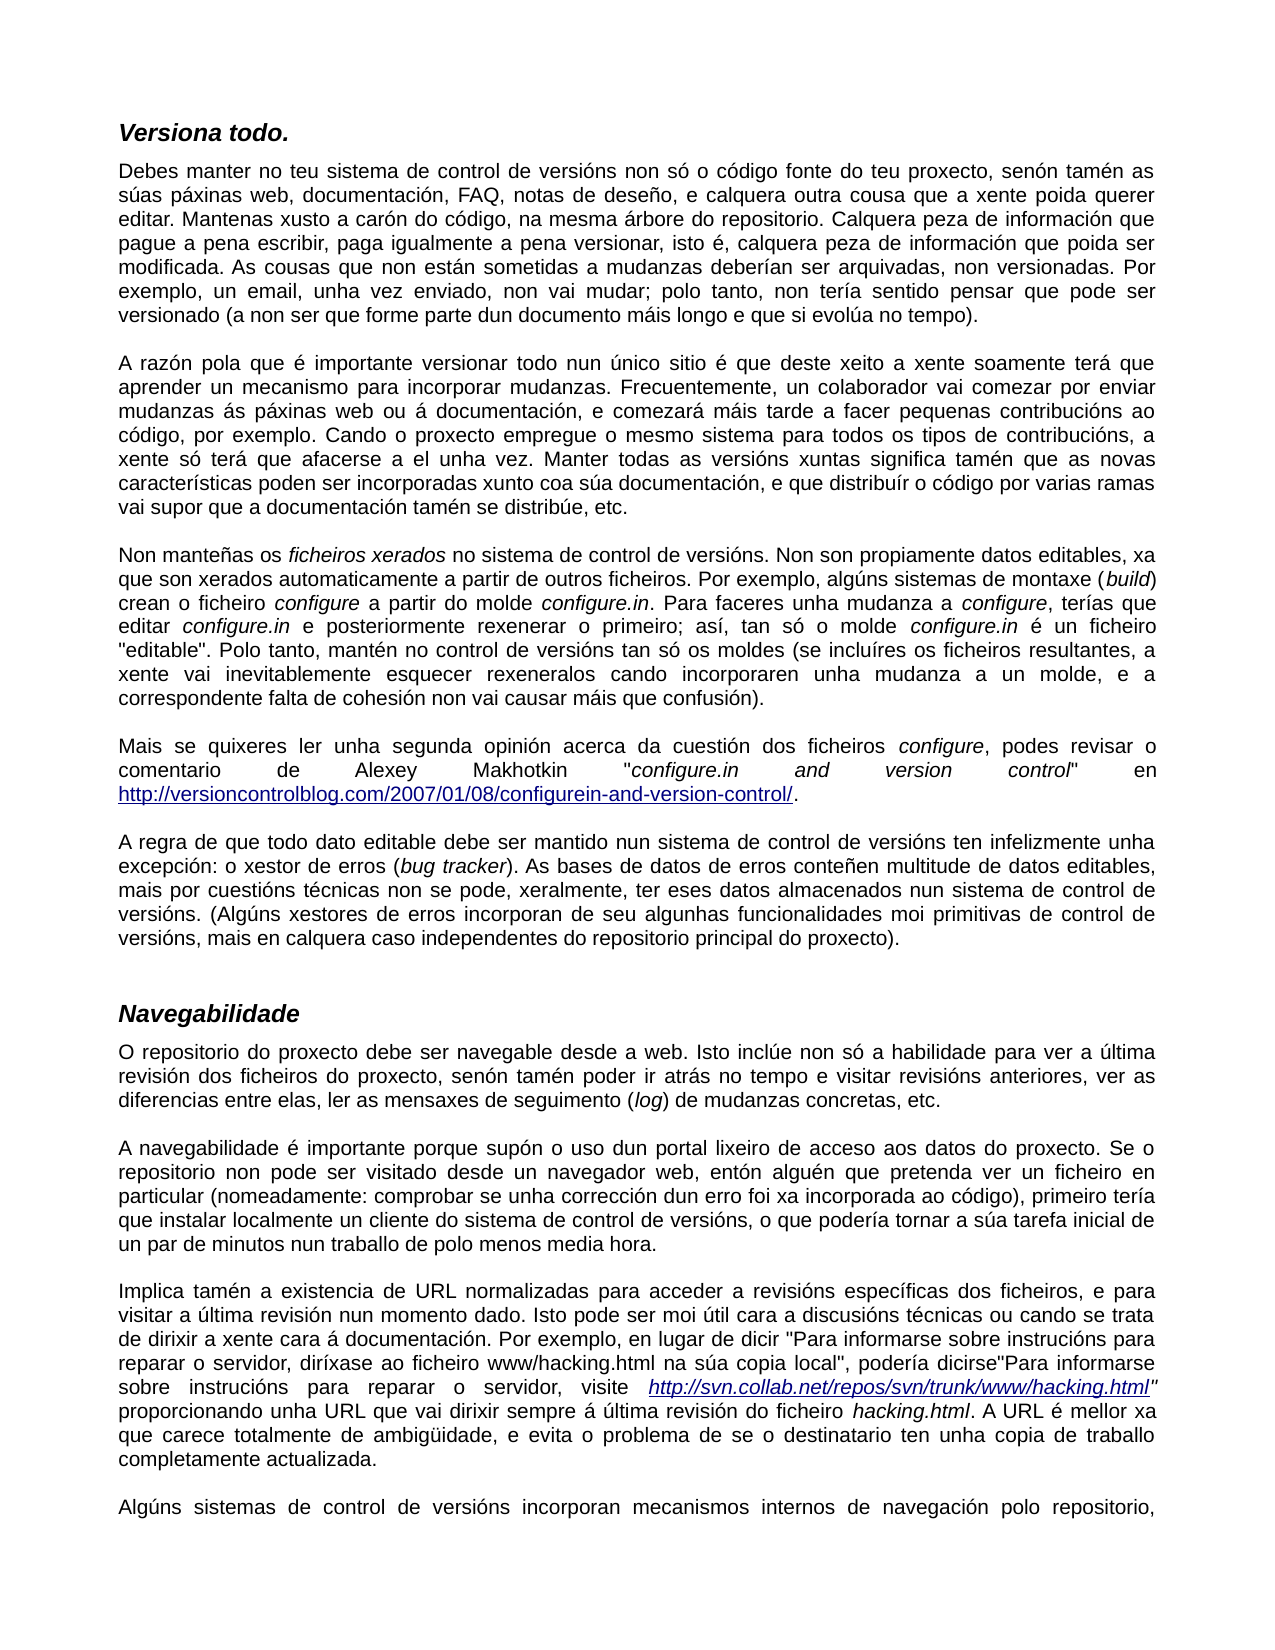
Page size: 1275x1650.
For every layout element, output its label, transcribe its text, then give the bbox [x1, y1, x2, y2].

text Implica tamén a existencia de URL normalizadas para acceder a revisións específicas dos ficheiros, e para visitar a última revisión nun momento dado. Isto pode ser moi útil cara a discusións técnicas ou cando se trata de dirixir a xente cara á documentación. Por exemplo, en lugar de dicir "Para informarse sobre instrucións para reparar o servidor, diríxase ao ficheiro www/hacking.html na súa copia local", podería dicirse"Para informarse sobre instrucións para reparar o servidor, visite http://svn.collab.net/repos/svn/trunk/www/hacking.html" proporcionando unha URL que vai dirixir sempre á última revisión do ficheiro hacking.html. A URL é mellor xa que carece totalmente de ambigüidade, e evita o problema de se o destinatario ten unha copia de traballo completamente actualizada. [118, 1279, 1157, 1471]
subtitle Versiona todo. [118, 118, 1157, 147]
text A regra de que todo dato editable debe ser mantido nun sistema de control de versións ten infelizmente unha excepción: o xestor de erros (bug tracker). As bases de datos de erros conteñen multitude de datos editables, mais por cuestións técnicas non se pode, xeralmente, ter eses datos almacenados nun sistema de control de versións. (Algúns xestores de erros incorporan de seu algunhas funcionalidades moi primitivas de control de versións, mais en calquera caso independentes do repositorio principal do proxecto). [118, 830, 1157, 950]
text O repositorio do proxecto debe ser navegable desde a web. Isto inclúe non só a habilidade para ver a última revisión dos ficheiros do proxecto, senón tamén poder ir atrás no tempo e visitar revisións anteriores, ver as diferencias entre elas, ler as mensaxes de seguimento (log) de mudanzas concretas, etc. [118, 1040, 1157, 1112]
text A razón pola que é importante versionar todo nun único sitio é que deste xeito a xente soamente terá que aprender un mecanismo para incorporar mudanzas. Frecuentemente, un colaborador vai comezar por enviar mudanzas ás páxinas web ou á documentación, e comezará máis tarde a facer pequenas contribucións ao código, por exemplo. Cando o proxecto empregue o mesmo sistema para todos os tipos de contribucións, a xente só terá que afacerse a el unha vez. Manter todas as versións xuntas significa tamén que as novas características poden ser incorporadas xunto coa súa documentación, e que distribuír o código por varias ramas vai supor que a documentación tamén se distribúe, etc. [118, 351, 1157, 518]
text Debes manter no teu sistema de control de versións non só o código fonte do teu proxecto, senón tamén as súas páxinas web, documentación, FAQ, notas de deseño, e calquera outra cousa que a xente poida querer editar. Mantenas xusto a carón do código, na mesma árbore do repositorio. Calquera peza de información que pague a pena escribir, paga igualmente a pena versionar, isto é, calquera peza de información que poida ser modificada. As cousas que non están sometidas a mudanzas deberían ser arquivadas, non versionadas. Por exemplo, un email, unha vez enviado, non vai mudar; polo tanto, non tería sentido pensar que pode ser versionado (a non ser que forme parte dun documento máis longo e que si evolúa no tempo). [118, 159, 1157, 327]
text Non manteñas os ficheiros xerados no sistema de control de versións. Non son propiamente datos editables, xa que son xerados automaticamente a partir de outros ficheiros. Por exemplo, algúns sistemas de montaxe (build) crean o ficheiro configure a partir do molde configure.in. Para faceres unha mudanza a configure, terías que editar configure.in e posteriormente rexenerar o primeiro; así, tan só o molde configure.in é un ficheiro "editable". Polo tanto, mantén no control de versións tan só os moldes (se incluíres os ficheiros resultantes, a xente vai inevitablemente esquecer rexeneralos cando incorporaren unha mudanza a un molde, e a correspondente falta de cohesión non vai causar máis que confusión). [118, 542, 1157, 710]
text Mais se quixeres ler unha segunda opinión acerca da cuestión dos ficheiros configure, podes revisar o comentario de Alexey Makhotkin "configure.in and version control" en http://versioncontrolblog.com/2007/01/08/configurein-and-version-control/. [118, 734, 1157, 806]
text Algúns sistemas de control de versións incorporan mecanismos internos de navegación polo repositorio, [118, 1495, 1157, 1519]
subtitle Navegabilidade [118, 999, 1157, 1027]
text A navegabilidade é importante porque supón o uso dun portal lixeiro de acceso aos datos do proxecto. Se o repositorio non pode ser visitado desde un navegador web, entón alguén que pretenda ver un ficheiro en particular (nomeadamente: comprobar se unha corrección dun erro foi xa incorporada ao código), primeiro tería que instalar localmente un cliente do sistema de control de versións, o que podería tornar a súa tarefa inicial de un par de minutos nun traballo de polo menos media hora. [118, 1136, 1157, 1255]
